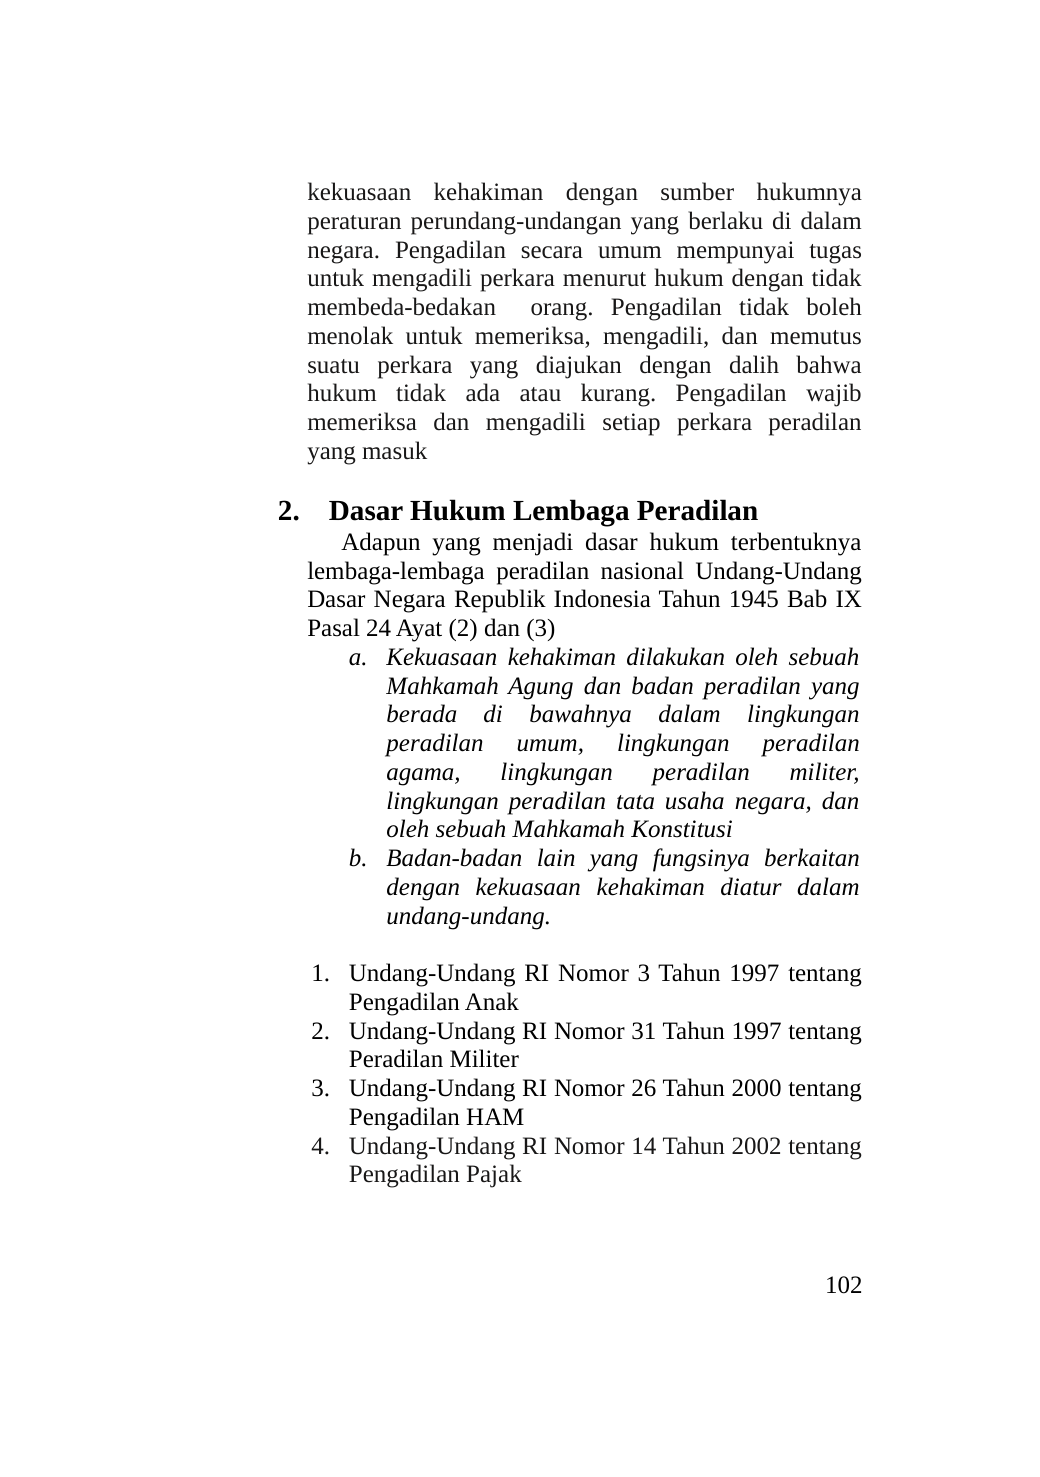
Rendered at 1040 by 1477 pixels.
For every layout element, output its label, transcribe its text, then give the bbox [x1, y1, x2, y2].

text 2. Dasar Hukum Lembaga Peradilan [278, 493, 862, 527]
text kekuasaan kehakiman dengan sumber hukumnya peraturan perundang-undangan yang berlaku di dalam negara. Pengadilan secara umum mempunyai tugas untuk mengadili perkara menurut hukum dengan tidak membeda-bedakan orang. Pengadilan tidak boleh menolak untuk memeriksa, mengadili, dan memutus suatu perkara yang diajukan dengan dalih bahwa hukum tidak ada atau kurang. Pengadilan wajib memeriksa dan mengadili setiap perkara peradilan yang masuk [307, 177, 862, 465]
list Undang-Undang RI Nomor 31 Tahun 1997 tentang Peradilan Militer [311, 1016, 862, 1073]
list Undang-Undang RI Nomor 3 Tahun 1997 tentang Pengadilan Anak [311, 958, 862, 1016]
text Adapun yang menjadi dasar hukum terbentuknya lembaga-lembaga peradilan nasional Undang-Undang Dasar Negara Republik Indonesia Tahun 1945 Bab IX Pasal 24 Ayat (2) dan (3) [307, 527, 862, 642]
list Kekuasaan kehakiman dilakukan oleh sebuah Mahkamah Agung dan badan peradilan yang berada di bawahnya dalam lingkungan peradilan umum, lingkungan peradilan agama, lingkungan peradilan militer, lingkungan peradilan tata usaha negara, dan oleh sebuah Mahkamah Konstitusi [349, 642, 862, 843]
list Badan-badan lain yang fungsinya berkaitan dengan kekuasaan kehakiman diatur dalam undang-undang. [349, 843, 862, 929]
list Undang-Undang RI Nomor 14 Tahun 2002 tentang Pengadilan Pajak [311, 1131, 862, 1188]
list Undang-Undang RI Nomor 26 Tahun 2000 tentang Pengadilan HAM [311, 1073, 862, 1131]
